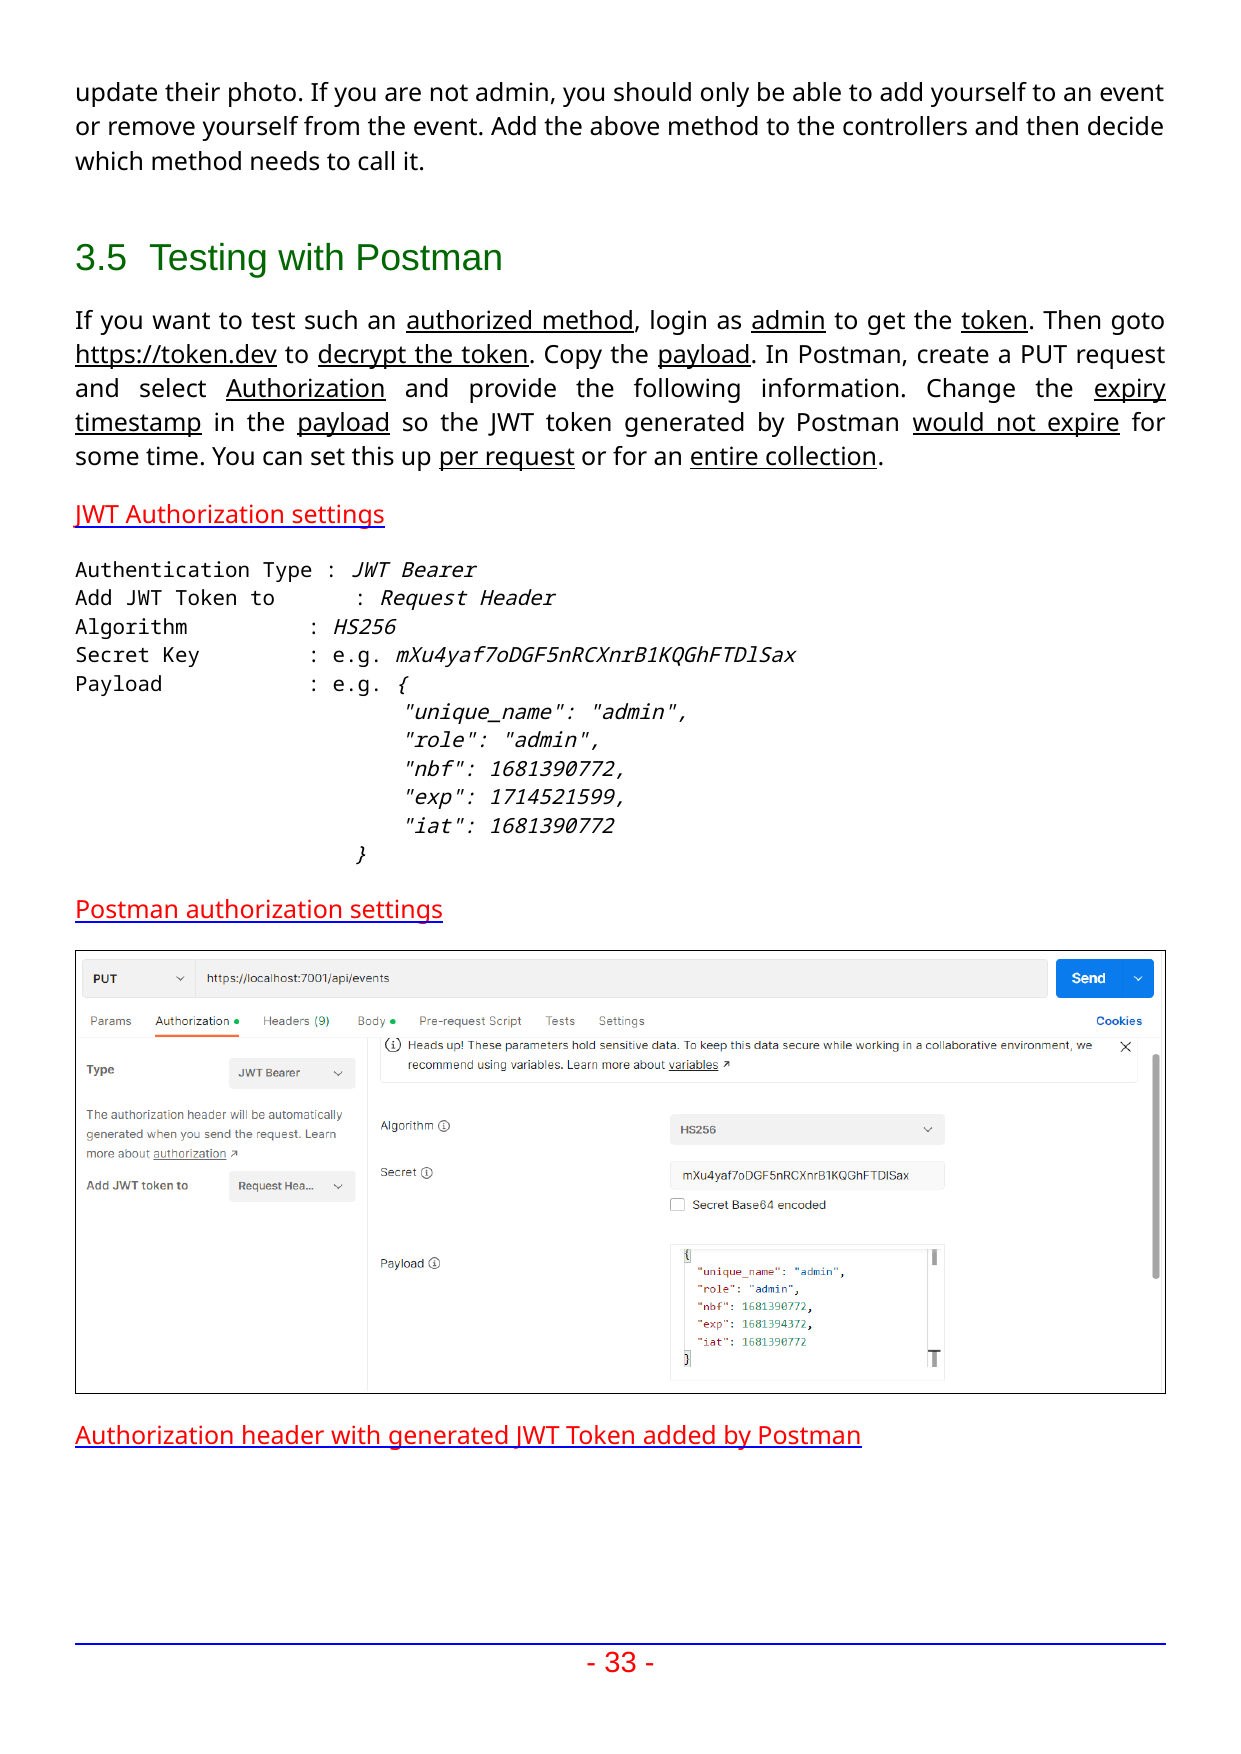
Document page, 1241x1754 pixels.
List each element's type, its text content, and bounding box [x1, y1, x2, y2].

text Payload : e.g. { [75, 669, 1166, 697]
text Postman authorization settings [75, 892, 1166, 926]
text Secret Key : e.g. mXu4yaf7oDGF5nRCXnrB1KQGhFTDlSax [75, 640, 1166, 669]
text } [75, 839, 1166, 868]
text "exp": 1714521599, [75, 782, 1166, 811]
text 3.5 Testing with Postman [75, 235, 1166, 278]
text Authorization header with generated JWT Token added by Postman [75, 1417, 1166, 1452]
text "iat": 1681390772 [75, 811, 1166, 839]
text Add JWT Token to : Request Header [75, 583, 1166, 612]
text Algorithm : HS256 [75, 612, 1166, 640]
text JWT Authorization settings [75, 497, 1166, 531]
text "role": "admin", [75, 726, 1166, 754]
text If you want to test such an authorized method, login as admin to get the token. Then goto https://token.dev to decrypt the token. Copy the payload. In Postman, create a PUT request and select Authorization and provide the following information. Change the expiry timestamp in the payload so the JWT token generated by Postman would not expire for some time. You can set this up per request or for an entire collection. [75, 302, 1166, 473]
text "nbf": 1681390772, [75, 754, 1166, 782]
text "unique_name": "admin", [75, 697, 1166, 726]
text update their photo. If you are not admin, you should only be able to add yourself to an event or remove yourself from the event. Add the above method to the controllers and then decide which method needs to call it. [75, 75, 1166, 177]
picture [78, 953, 1163, 1391]
text Authentication Type : JWT Bearer [75, 555, 1166, 583]
